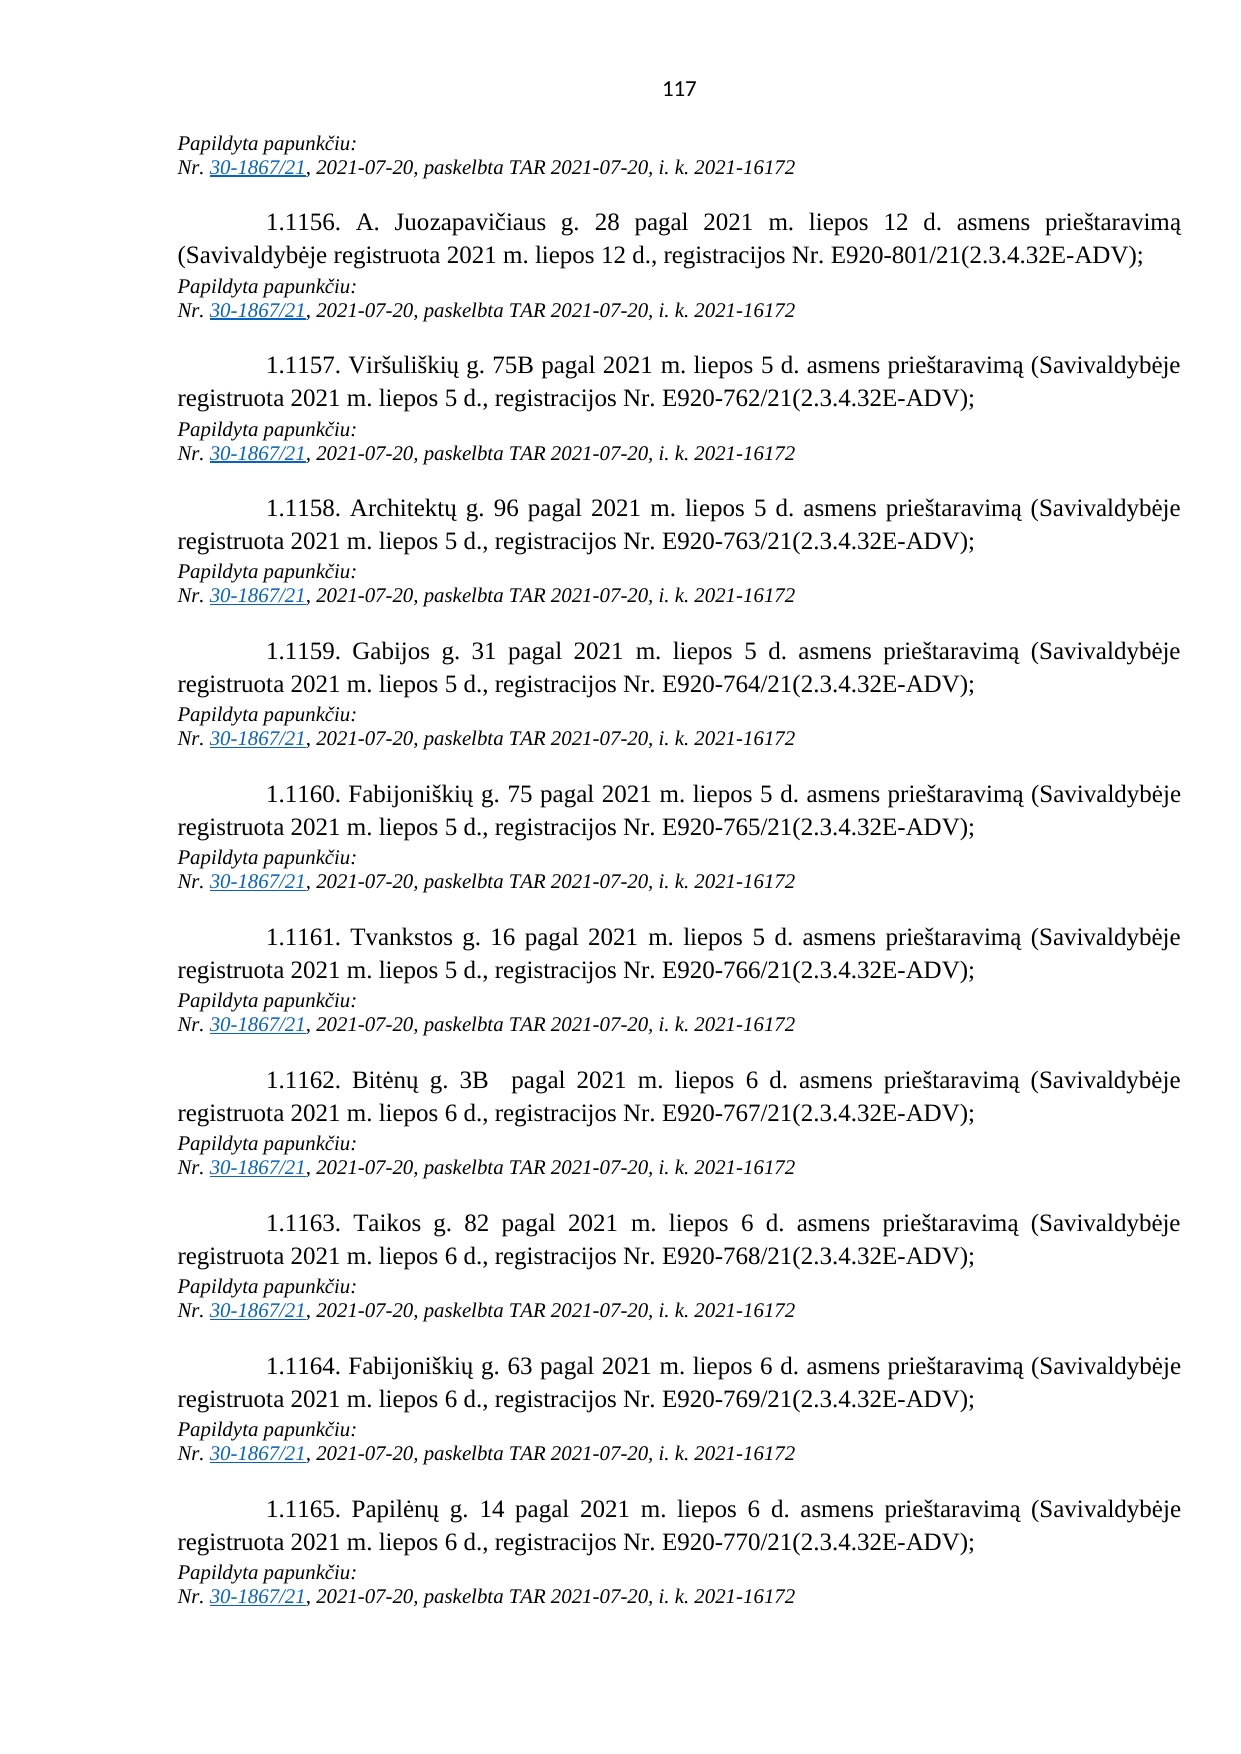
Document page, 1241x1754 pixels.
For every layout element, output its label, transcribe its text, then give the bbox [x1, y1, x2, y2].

text Papildyta papunkčiu: [177, 702, 1181, 726]
text Nr. 30-1867/21, 2021-07-20, paskelbta TAR 2021-07-20, i. k. 2021-16172 [177, 155, 1181, 179]
text 1.1159. Gabijos g. 31 pagal 2021 m. liepos 5 d. asmens prieštaravimą (Savivaldybėje registruota 2021 m. liepos 5 d., registracijos Nr. E920-764/21(2.3.4.32E-ADV); [177, 636, 1181, 698]
text Papildyta papunkčiu: [177, 1274, 1181, 1298]
text Nr. 30-1867/21, 2021-07-20, paskelbta TAR 2021-07-20, i. k. 2021-16172 [177, 441, 1181, 464]
text Nr. 30-1867/21, 2021-07-20, paskelbta TAR 2021-07-20, i. k. 2021-16172 [177, 1441, 1181, 1465]
text 1.1158. Architektų g. 96 pagal 2021 m. liepos 5 d. asmens prieštaravimą (Savivaldybėje registruota 2021 m. liepos 5 d., registracijos Nr. E920-763/21(2.3.4.32E-ADV); [177, 493, 1181, 555]
text Papildyta papunkčiu: [177, 845, 1181, 869]
text Nr. 30-1867/21, 2021-07-20, paskelbta TAR 2021-07-20, i. k. 2021-16172 [177, 1155, 1181, 1179]
text Nr. 30-1867/21, 2021-07-20, paskelbta TAR 2021-07-20, i. k. 2021-16172 [177, 298, 1181, 322]
text 1.1161. Tvankstos g. 16 pagal 2021 m. liepos 5 d. asmens prieštaravimą (Savivaldybėje registruota 2021 m. liepos 5 d., registracijos Nr. E920-766/21(2.3.4.32E-ADV); [177, 922, 1181, 984]
text Papildyta papunkčiu: [177, 416, 1181, 441]
text Papildyta papunkčiu: [177, 1417, 1181, 1441]
text Nr. 30-1867/21, 2021-07-20, paskelbta TAR 2021-07-20, i. k. 2021-16172 [177, 1584, 1181, 1608]
text 1.1165. Papilėnų g. 14 pagal 2021 m. liepos 6 d. asmens prieštaravimą (Savivaldybėje registruota 2021 m. liepos 6 d., registracijos Nr. E920-770/21(2.3.4.32E-ADV); [177, 1494, 1181, 1556]
text Papildyta papunkčiu: [177, 559, 1181, 583]
text Papildyta papunkčiu: [177, 1560, 1181, 1584]
text 1.1163. Taikos g. 82 pagal 2021 m. liepos 6 d. asmens prieštaravimą (Savivaldybėje registruota 2021 m. liepos 6 d., registracijos Nr. E920-768/21(2.3.4.32E-ADV); [177, 1208, 1181, 1270]
text Papildyta papunkčiu: [177, 988, 1181, 1012]
text Nr. 30-1867/21, 2021-07-20, paskelbta TAR 2021-07-20, i. k. 2021-16172 [177, 1012, 1181, 1036]
text Nr. 30-1867/21, 2021-07-20, paskelbta TAR 2021-07-20, i. k. 2021-16172 [177, 726, 1181, 750]
text Papildyta papunkčiu: [177, 273, 1181, 298]
text 1.1162. Bitėnų g. 3B pagal 2021 m. liepos 6 d. asmens prieštaravimą (Savivaldybėje registruota 2021 m. liepos 6 d., registracijos Nr. E920-767/21(2.3.4.32E-ADV); [177, 1065, 1181, 1127]
text 1.1164. Fabijoniškių g. 63 pagal 2021 m. liepos 6 d. asmens prieštaravimą (Savivaldybėje registruota 2021 m. liepos 6 d., registracijos Nr. E920-769/21(2.3.4.32E-ADV); [177, 1351, 1181, 1413]
text Papildyta papunkčiu: [177, 131, 1181, 155]
text Nr. 30-1867/21, 2021-07-20, paskelbta TAR 2021-07-20, i. k. 2021-16172 [177, 1298, 1181, 1322]
text Nr. 30-1867/21, 2021-07-20, paskelbta TAR 2021-07-20, i. k. 2021-16172 [177, 869, 1181, 893]
text 1.1157. Viršuliškių g. 75B pagal 2021 m. liepos 5 d. asmens prieštaravimą (Savivaldybėje registruota 2021 m. liepos 5 d., registracijos Nr. E920-762/21(2.3.4.32E-ADV); [177, 350, 1181, 412]
text 1.1156. A. Juozapavičiaus g. 28 pagal 2021 m. liepos 12 d. asmens prieštaravimą (Savivaldybėje registruota 2021 m. liepos 12 d., registracijos Nr. E920-801/21(2.3.4.32E-ADV); [177, 207, 1181, 269]
text Papildyta papunkčiu: [177, 1131, 1181, 1155]
text Nr. 30-1867/21, 2021-07-20, paskelbta TAR 2021-07-20, i. k. 2021-16172 [177, 583, 1181, 607]
text 1.1160. Fabijoniškių g. 75 pagal 2021 m. liepos 5 d. asmens prieštaravimą (Savivaldybėje registruota 2021 m. liepos 5 d., registracijos Nr. E920-765/21(2.3.4.32E-ADV); [177, 779, 1181, 841]
